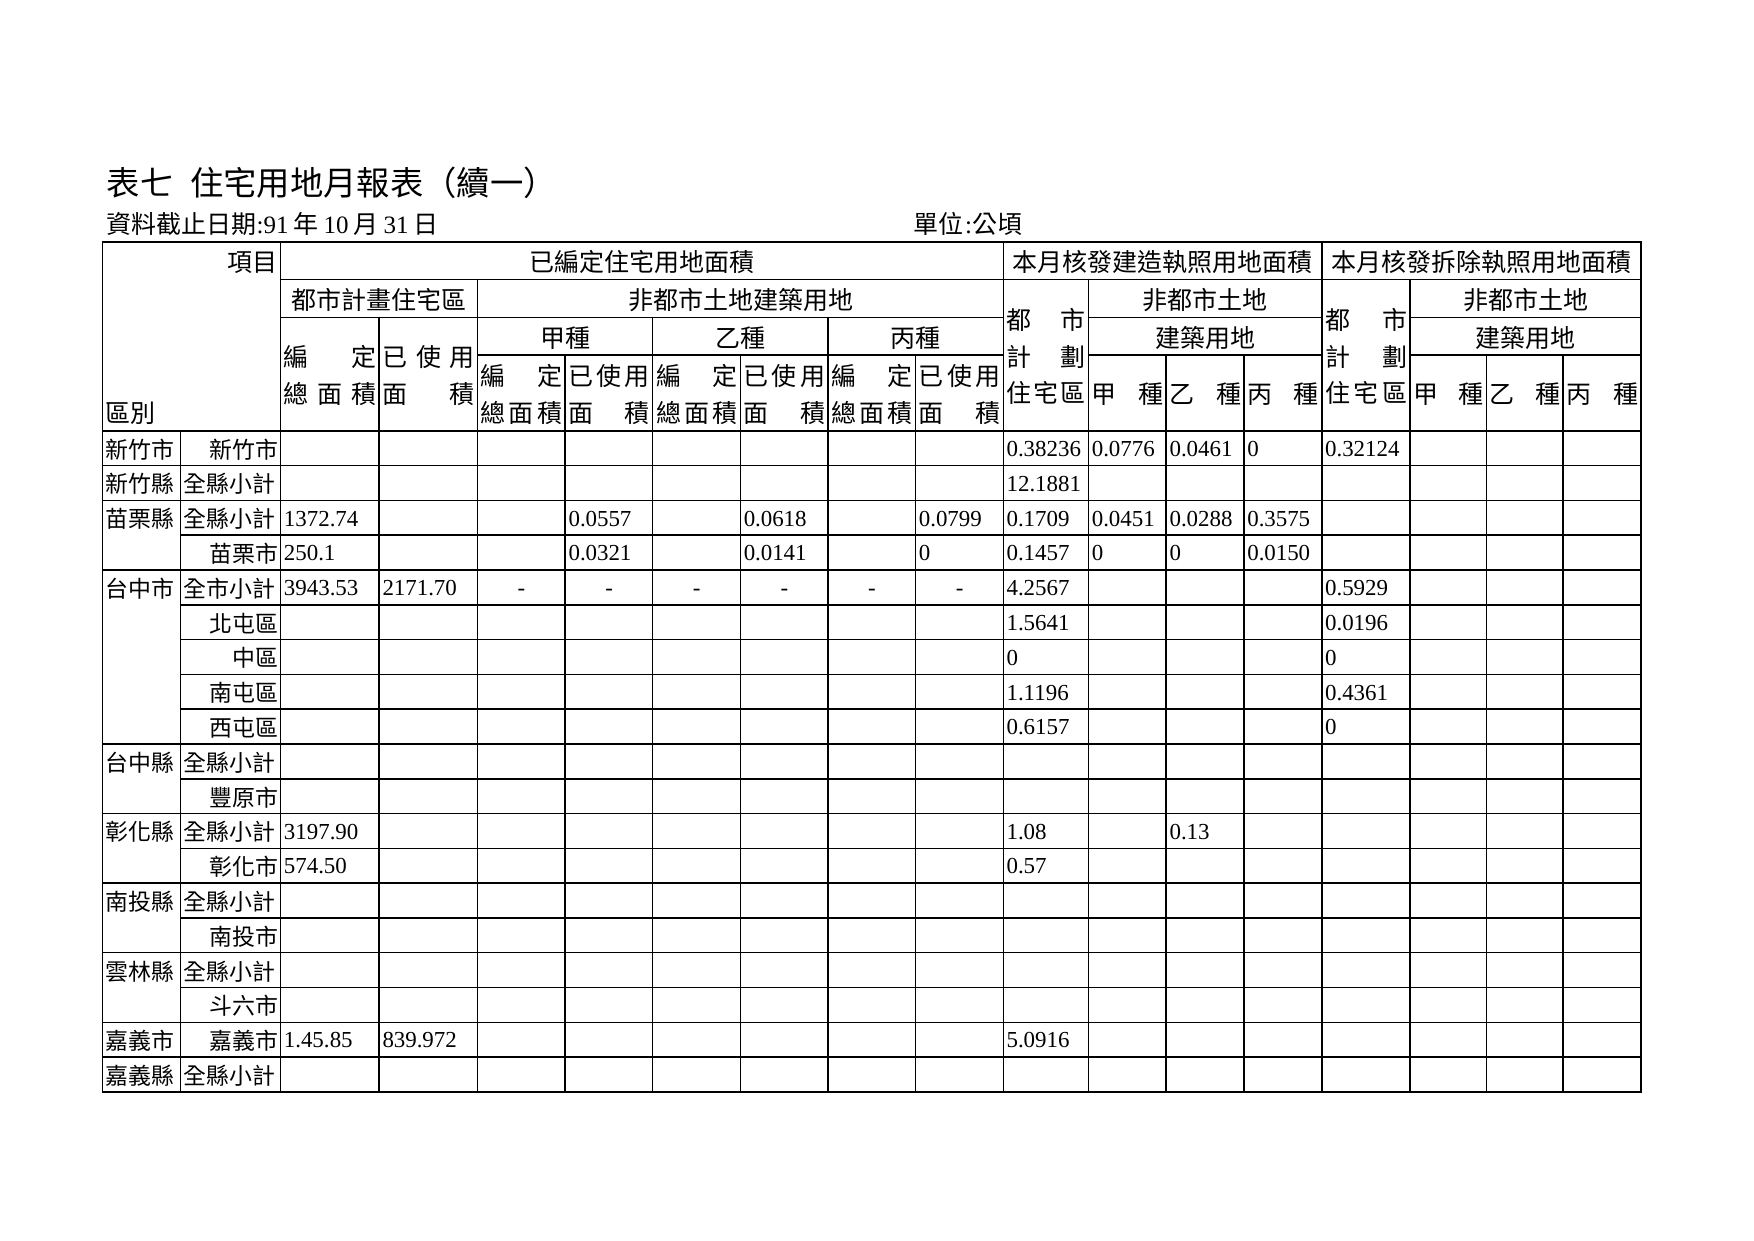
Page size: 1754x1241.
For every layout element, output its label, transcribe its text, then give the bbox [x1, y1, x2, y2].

table_cell [566, 432, 652, 465]
table_cell [829, 675, 915, 708]
table_cell [566, 675, 652, 708]
table_cell 丙種 [829, 318, 1003, 354]
table_cell [1411, 536, 1486, 569]
table_cell 總面積 [478, 392, 564, 430]
table_cell [380, 988, 477, 1021]
table_cell [1487, 745, 1562, 778]
table_cell [1487, 606, 1562, 639]
table_cell [741, 466, 827, 499]
table_cell [1564, 953, 1640, 987]
table_cell 已使用 [741, 356, 827, 392]
table_cell 都市 計劃 住宅區 [1323, 280, 1409, 430]
table_cell [281, 640, 378, 673]
table_cell 5.0916 [1004, 1023, 1088, 1056]
table_cell [916, 640, 1003, 673]
table_cell [653, 884, 740, 917]
table_cell [566, 919, 652, 952]
table_cell 2171.70 [380, 571, 477, 604]
table_cell [1167, 640, 1243, 673]
table_cell [1564, 814, 1640, 847]
table_cell [281, 745, 378, 778]
table_cell [1564, 745, 1640, 778]
table_cell [1487, 849, 1562, 882]
table_cell [281, 919, 378, 952]
table_cell [478, 501, 564, 534]
table_cell [653, 432, 740, 465]
table_cell [1004, 745, 1088, 778]
table_cell 嘉義縣 [103, 1058, 180, 1091]
table_cell [1564, 571, 1640, 604]
table_cell [741, 814, 827, 847]
table_cell [916, 884, 1003, 917]
table_cell [653, 466, 740, 499]
table_cell [380, 640, 477, 673]
table_cell [1323, 919, 1409, 952]
table_cell 1.08 [1004, 814, 1088, 847]
table_cell [829, 432, 915, 465]
table_cell 台中市 [103, 571, 180, 743]
table_cell [380, 745, 477, 778]
table_cell 0.0799 [916, 501, 1003, 534]
table_cell 苗栗縣 [103, 501, 180, 569]
table_cell [1564, 606, 1640, 639]
table_cell [196, 392, 280, 430]
table_cell [1245, 606, 1321, 639]
table_header 本月核發建造執照用地面積 [1004, 243, 1321, 279]
table_cell 都市 計劃 住宅區 [1004, 280, 1088, 430]
table_cell [829, 501, 915, 534]
table_cell [1245, 849, 1321, 882]
table_cell [741, 1058, 827, 1091]
table_cell 已使用 面積 [380, 318, 477, 430]
table_cell [103, 317, 196, 354]
table_cell 甲種 [1089, 356, 1165, 430]
table_cell [829, 919, 915, 952]
table_cell [653, 501, 740, 534]
table_cell [1487, 640, 1562, 673]
table_cell [566, 884, 652, 917]
table_cell [1411, 571, 1486, 604]
table_cell [1245, 1023, 1321, 1056]
table_cell [281, 884, 378, 917]
table_cell [1564, 849, 1640, 882]
table_cell 斗六市 [181, 988, 280, 1021]
table_cell 新竹縣 [103, 466, 180, 499]
table_cell 乙種 [1487, 356, 1562, 430]
table_cell [1167, 780, 1243, 813]
table_cell [478, 675, 564, 708]
table_cell [1564, 1023, 1640, 1056]
table_cell 0 [1245, 432, 1321, 465]
table_cell [653, 640, 740, 673]
table_header 本月核發拆除執照用地面積 [1323, 243, 1640, 279]
table_cell 0 [1323, 640, 1409, 673]
table_cell [478, 814, 564, 847]
table_cell [196, 317, 280, 354]
table_cell [1245, 710, 1321, 743]
table_cell [653, 814, 740, 847]
table_cell [1411, 606, 1486, 639]
table_cell [741, 953, 827, 987]
table_cell [653, 1058, 740, 1091]
table_cell [1323, 884, 1409, 917]
table_cell [1411, 849, 1486, 882]
table_cell [653, 675, 740, 708]
table_cell [566, 814, 652, 847]
table_cell 1.1196 [1004, 675, 1088, 708]
table_cell [1411, 745, 1486, 778]
table_cell [653, 745, 740, 778]
table_cell [478, 606, 564, 639]
table_cell [1089, 988, 1165, 1021]
table_cell 甲種 [1411, 356, 1486, 430]
table_cell [380, 432, 477, 465]
table_cell 嘉義市 [181, 1023, 280, 1056]
table_cell - [566, 571, 652, 604]
table_cell [829, 745, 915, 778]
table_cell [829, 849, 915, 882]
table_cell 250.1 [281, 536, 378, 569]
table_header 已編定住宅用地面積 [281, 243, 1003, 279]
table_cell [916, 675, 1003, 708]
table_cell [281, 675, 378, 708]
table_cell [1487, 710, 1562, 743]
table_cell [1167, 1023, 1243, 1056]
table_cell [1245, 884, 1321, 917]
table_cell [1089, 953, 1165, 987]
table_cell [829, 988, 915, 1021]
table_cell [1411, 780, 1486, 813]
table_cell [653, 606, 740, 639]
table_cell [1411, 710, 1486, 743]
table_cell [1487, 1023, 1562, 1056]
table_cell [1564, 536, 1640, 569]
table_cell [916, 745, 1003, 778]
table_cell [1411, 1058, 1486, 1091]
table_cell 面積 [741, 392, 827, 430]
table_cell [1411, 501, 1486, 534]
table_cell 非都市土地建築用地 [478, 280, 1003, 317]
table_cell [916, 432, 1003, 465]
table_cell 0 [916, 536, 1003, 569]
table_cell [1245, 780, 1321, 813]
table_cell [478, 640, 564, 673]
table_cell 0.0557 [566, 501, 652, 534]
table_cell [1564, 675, 1640, 708]
table_cell 0.0461 [1167, 432, 1243, 465]
table_cell - [741, 571, 827, 604]
table_cell [1411, 640, 1486, 673]
table_cell 0.6157 [1004, 710, 1088, 743]
table_cell [566, 988, 652, 1021]
table_cell [829, 536, 915, 569]
table_cell [380, 466, 477, 499]
table_cell 總面積 [653, 392, 740, 430]
table_cell 南屯區 [181, 675, 280, 708]
table_cell 0.0288 [1167, 501, 1243, 534]
table_cell 新竹市 [103, 432, 180, 465]
table_cell 4.2567 [1004, 571, 1088, 604]
table_cell 全縣小計 [181, 953, 280, 987]
table_cell 南投市 [181, 919, 280, 952]
table_cell [653, 780, 740, 813]
table_cell [741, 988, 827, 1021]
table_cell [1564, 988, 1640, 1021]
table_cell [916, 1058, 1003, 1091]
table_cell 彰化縣 [103, 814, 180, 882]
table_cell [741, 675, 827, 708]
table_cell [1167, 571, 1243, 604]
table_cell [1411, 1023, 1486, 1056]
table_cell [653, 919, 740, 952]
table_cell [380, 919, 477, 952]
table_cell [566, 953, 652, 987]
table_cell 建築用地 [1411, 318, 1640, 354]
table_cell [478, 780, 564, 813]
table_cell [1564, 884, 1640, 917]
table_cell [1245, 988, 1321, 1021]
table_cell [566, 1023, 652, 1056]
table_cell [1245, 466, 1321, 499]
table_cell 0.1709 [1004, 501, 1088, 534]
table_cell [566, 466, 652, 499]
table_cell [478, 536, 564, 569]
table_cell [653, 988, 740, 1021]
table_cell [380, 675, 477, 708]
table_cell [1411, 432, 1486, 465]
table_cell 全縣小計 [181, 814, 280, 847]
table_cell [281, 710, 378, 743]
table_cell 1.45.85 [281, 1023, 378, 1056]
table_cell [1167, 1058, 1243, 1091]
table_cell 0.57 [1004, 849, 1088, 882]
table_cell 1.5641 [1004, 606, 1088, 639]
table_cell [1323, 849, 1409, 882]
table_cell [1323, 988, 1409, 1021]
table_cell [1245, 675, 1321, 708]
table_cell [1564, 466, 1640, 499]
table_cell [1487, 675, 1562, 708]
table_cell [1089, 849, 1165, 882]
table_cell [653, 953, 740, 987]
table_cell 12.1881 [1004, 466, 1088, 499]
table_cell 乙種 [1167, 356, 1243, 430]
table_cell [103, 354, 196, 392]
table_cell [1004, 919, 1088, 952]
table_cell [653, 1023, 740, 1056]
table_cell 丙種 [1245, 356, 1321, 430]
table_cell [916, 606, 1003, 639]
table_cell 0.0150 [1245, 536, 1321, 569]
table_cell 0 [1167, 536, 1243, 569]
text 表七 住宅用地月報表（續一） [106, 156, 1648, 205]
table_cell 0.13 [1167, 814, 1243, 847]
table_cell [1089, 745, 1165, 778]
table_cell [1487, 919, 1562, 952]
table_cell [1323, 466, 1409, 499]
table_cell [380, 953, 477, 987]
table_cell [916, 466, 1003, 499]
table_cell [1089, 1058, 1165, 1091]
table_cell 0.0141 [741, 536, 827, 569]
table_cell 新竹市 [181, 432, 280, 465]
table_cell [1089, 780, 1165, 813]
table_cell [281, 606, 378, 639]
table_cell [741, 1023, 827, 1056]
table_cell [916, 919, 1003, 952]
table_cell 0.0321 [566, 536, 652, 569]
table_cell 面積 [566, 392, 652, 430]
table_cell [281, 988, 378, 1021]
table_cell 總面積 [829, 392, 915, 430]
table_cell 北屯區 [181, 606, 280, 639]
table_cell [829, 1058, 915, 1091]
table_cell [380, 606, 477, 639]
table_cell [380, 501, 477, 534]
table_cell 面積 [916, 392, 1003, 430]
table_cell [1323, 953, 1409, 987]
table_cell [741, 710, 827, 743]
table_cell [1167, 745, 1243, 778]
table_cell 0.4361 [1323, 675, 1409, 708]
table_cell [1411, 675, 1486, 708]
table_cell 都市計畫住宅區 [281, 280, 477, 317]
table_cell [653, 536, 740, 569]
table_cell [1245, 919, 1321, 952]
table_cell - [653, 571, 740, 604]
table_cell [1411, 814, 1486, 847]
table_cell [1004, 1058, 1088, 1091]
table_cell 0.32124 [1323, 432, 1409, 465]
table_cell [103, 279, 196, 317]
table_cell 0 [1323, 710, 1409, 743]
table_cell [1167, 884, 1243, 917]
table_cell [916, 953, 1003, 987]
table_cell [741, 919, 827, 952]
table_cell [1245, 571, 1321, 604]
table_cell [380, 710, 477, 743]
table_cell [1004, 953, 1088, 987]
table_cell [829, 780, 915, 813]
table_cell 豐原市 [181, 780, 280, 813]
table_cell [741, 884, 827, 917]
table_cell [1564, 432, 1640, 465]
table_cell 全縣小計 [181, 501, 280, 534]
table_cell [1487, 432, 1562, 465]
table_cell 0.0776 [1089, 432, 1165, 465]
table_cell 甲種 [478, 318, 652, 354]
table_cell [380, 536, 477, 569]
table_cell [829, 640, 915, 673]
table_cell [1487, 1058, 1562, 1091]
table_cell 0 [1004, 640, 1088, 673]
table_cell [478, 953, 564, 987]
table_cell [1411, 988, 1486, 1021]
table_cell [1245, 814, 1321, 847]
table_cell [281, 466, 378, 499]
table_cell [1167, 675, 1243, 708]
table_cell [741, 432, 827, 465]
table_cell [1245, 745, 1321, 778]
table_cell [1089, 640, 1165, 673]
table_cell [1004, 884, 1088, 917]
table_cell [1089, 466, 1165, 499]
table_cell 編定 總面積 [281, 318, 378, 430]
table_cell 建築用地 [1089, 318, 1321, 354]
table_cell [566, 710, 652, 743]
table_cell 0.1457 [1004, 536, 1088, 569]
table_cell [380, 780, 477, 813]
table_cell 台中縣 [103, 745, 180, 813]
table_cell 1372.74 [281, 501, 378, 534]
table_cell 非都市土地 [1089, 280, 1321, 317]
table_cell 彰化市 [181, 849, 280, 882]
table_cell 3197.90 [281, 814, 378, 847]
table_cell [1167, 849, 1243, 882]
table_cell 區別 [103, 392, 196, 430]
table_cell [1487, 466, 1562, 499]
table_cell [566, 780, 652, 813]
table_cell [1487, 536, 1562, 569]
table_cell 雲林縣 [103, 953, 180, 1021]
table_cell [741, 849, 827, 882]
table_cell 全市小計 [181, 571, 280, 604]
table_cell [478, 1023, 564, 1056]
table_cell [380, 849, 477, 882]
table_cell [1004, 780, 1088, 813]
table_cell [653, 710, 740, 743]
table_cell [916, 849, 1003, 882]
table_cell [281, 780, 378, 813]
table_cell 已使用 [916, 356, 1003, 392]
table_cell [478, 988, 564, 1021]
table_cell 0 [1089, 536, 1165, 569]
table_cell 編定 [478, 356, 564, 392]
table_cell [829, 884, 915, 917]
table_cell [1487, 884, 1562, 917]
table_header [103, 243, 196, 279]
table_cell - [916, 571, 1003, 604]
table_cell [1564, 919, 1640, 952]
table_cell 0.38236 [1004, 432, 1088, 465]
table_cell [1167, 919, 1243, 952]
table_cell 全縣小計 [181, 1058, 280, 1091]
table_cell [1411, 884, 1486, 917]
table_cell 0.0618 [741, 501, 827, 534]
table_cell [829, 710, 915, 743]
table_cell [829, 814, 915, 847]
table_cell [1089, 814, 1165, 847]
table_cell [1411, 466, 1486, 499]
table_cell [1564, 640, 1640, 673]
table_cell [478, 432, 564, 465]
table_cell 苗栗市 [181, 536, 280, 569]
table_cell - [829, 571, 915, 604]
table_cell [1167, 710, 1243, 743]
table_cell [741, 606, 827, 639]
table_cell [281, 953, 378, 987]
table_cell [1245, 1058, 1321, 1091]
table_cell [478, 849, 564, 882]
table_cell [566, 640, 652, 673]
table_cell 嘉義市 [103, 1023, 180, 1056]
table_cell [1167, 953, 1243, 987]
table_cell [653, 849, 740, 882]
text 資料截止日期:91年10月31日 單位:公頃 [106, 205, 1648, 241]
table_cell [1323, 780, 1409, 813]
table_cell [1487, 571, 1562, 604]
table_cell [1167, 466, 1243, 499]
table_cell 0.0196 [1323, 606, 1409, 639]
table_cell [1411, 919, 1486, 952]
table_cell [281, 432, 378, 465]
table_cell [1487, 953, 1562, 987]
table_cell [1245, 953, 1321, 987]
table_cell [1089, 884, 1165, 917]
table_cell 南投縣 [103, 884, 180, 952]
table_cell 574.50 [281, 849, 378, 882]
table_cell 已使用 [566, 356, 652, 392]
table_cell 3943.53 [281, 571, 378, 604]
table_cell [380, 814, 477, 847]
table_cell [1487, 780, 1562, 813]
table_cell 0.5929 [1323, 571, 1409, 604]
table_cell [916, 780, 1003, 813]
table_cell [1089, 710, 1165, 743]
table_cell [566, 849, 652, 882]
table_cell [916, 710, 1003, 743]
table_cell [1245, 640, 1321, 673]
table_cell [829, 606, 915, 639]
table_cell 非都市土地 [1411, 280, 1640, 317]
table_cell [1564, 710, 1640, 743]
table_cell [829, 953, 915, 987]
table_cell [1167, 988, 1243, 1021]
table_cell 0.3575 [1245, 501, 1321, 534]
table_cell [1323, 1023, 1409, 1056]
table_cell [566, 1058, 652, 1091]
table_cell [741, 640, 827, 673]
table_cell [1089, 1023, 1165, 1056]
table_cell [916, 1023, 1003, 1056]
table_cell 0.0451 [1089, 501, 1165, 534]
table_cell [916, 988, 1003, 1021]
table_cell [566, 745, 652, 778]
table_cell 全縣小計 [181, 745, 280, 778]
table_cell [1089, 675, 1165, 708]
table_cell [478, 919, 564, 952]
table_cell [1089, 571, 1165, 604]
table_cell [916, 814, 1003, 847]
table_cell [1089, 606, 1165, 639]
table_cell [380, 1058, 477, 1091]
table_cell [1089, 919, 1165, 952]
table_cell 全縣小計 [181, 884, 280, 917]
table_cell [380, 884, 477, 917]
table_cell [1167, 606, 1243, 639]
table_cell [478, 710, 564, 743]
table_cell [478, 884, 564, 917]
table_cell 全縣小計 [181, 466, 280, 499]
table_header 項目 [196, 243, 280, 279]
table_cell [1487, 501, 1562, 534]
table_cell [829, 466, 915, 499]
table_cell [1323, 1058, 1409, 1091]
table_cell [1487, 988, 1562, 1021]
table_cell [1004, 988, 1088, 1021]
table_cell 丙種 [1564, 356, 1640, 430]
table_cell [1564, 1058, 1640, 1091]
table_cell 編定 [829, 356, 915, 392]
table_cell [741, 745, 827, 778]
table_cell 西屯區 [181, 710, 280, 743]
table_cell [1323, 814, 1409, 847]
table_cell [1564, 501, 1640, 534]
table_cell 839.972 [380, 1023, 477, 1056]
table_cell [478, 745, 564, 778]
table_cell [281, 1058, 378, 1091]
table_cell 乙種 [653, 318, 827, 354]
table_cell 編定 [653, 356, 740, 392]
table_cell [829, 1023, 915, 1056]
table_cell [1564, 780, 1640, 813]
table_cell [566, 606, 652, 639]
table_cell [196, 279, 280, 317]
table_cell [478, 1058, 564, 1091]
table_cell [478, 466, 564, 499]
table_cell [1323, 501, 1409, 534]
table_cell [196, 354, 280, 392]
table_cell [1323, 536, 1409, 569]
table_cell [741, 780, 827, 813]
table_cell [1323, 745, 1409, 778]
table_cell [1487, 814, 1562, 847]
table_cell - [478, 571, 564, 604]
table_cell 中區 [181, 640, 280, 673]
table_cell [1411, 953, 1486, 987]
